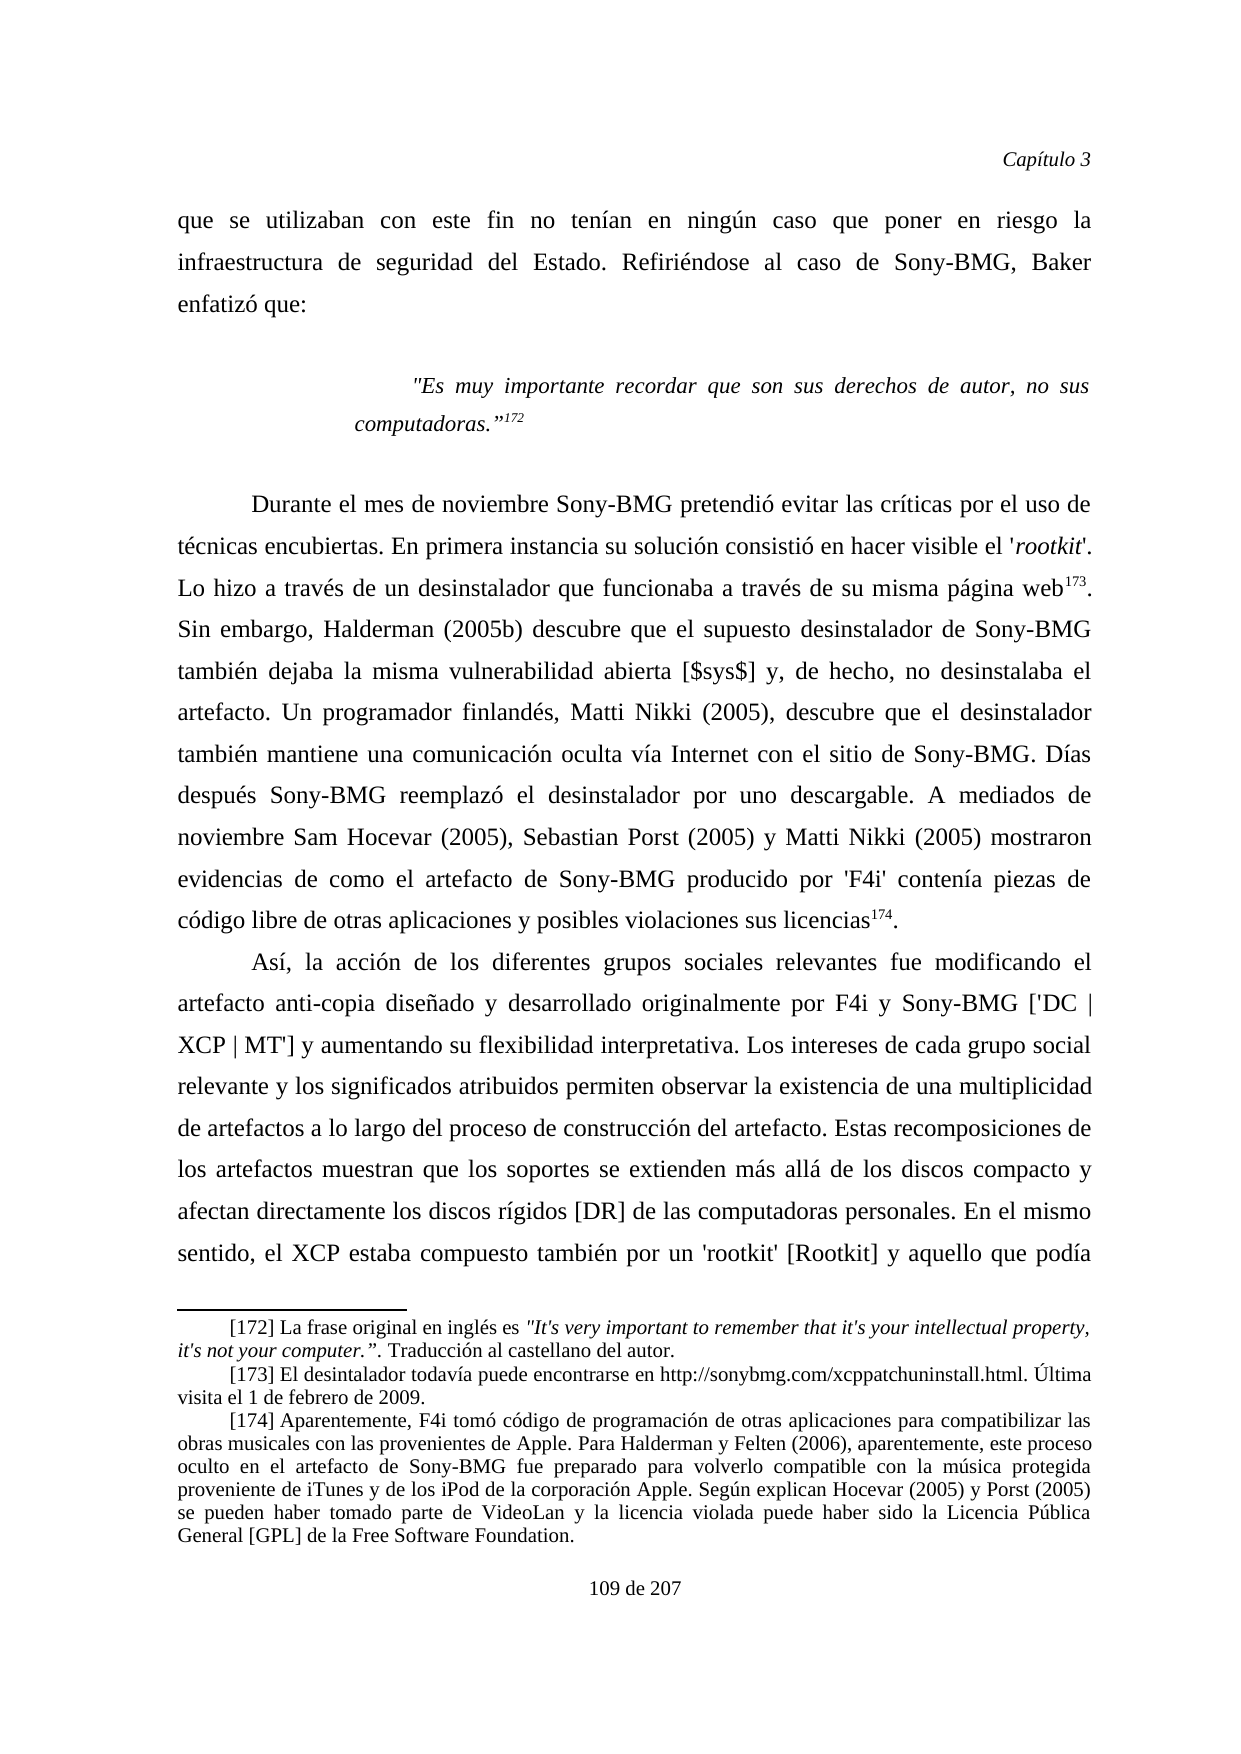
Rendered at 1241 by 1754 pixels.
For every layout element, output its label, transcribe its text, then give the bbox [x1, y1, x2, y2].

text La frase original en inglés es "It's very important to remember that it's your intellectual property, it's not your computer.”. Traducción al castellano del autor. [177, 1316, 1093, 1362]
text "Es muy importante recordar que son sus derechos de autor, no sus computadoras.” [354, 373, 1093, 436]
text Así, la acción de los diferentes grupos sociales relevantes fue modificando el artefacto anti-copia diseñado y desarrollado originalmente por F4i y Sony-BMG ['DC | XCP | MT'] y aumentando su flexibilidad interpretativa. Los intereses de cada grupo social relevante y los significados atribuidos permiten observar la existencia de una multiplicidad de artefactos a lo largo del proceso de construcción del artefacto. Estas recomposiciones de los artefactos muestran que los soportes se extienden más allá de los discos compacto y afectan directamente los discos rígidos [DR] de las computadoras personales. En el mismo sentido, el XCP estaba compuesto también por un 'rootkit' [Rootkit] y aquello que podía [177, 948, 1093, 1266]
text Aparentemente, F4i tomó código de programación de otras aplicaciones para compatibilizar las obras musicales con las provenientes de Apple. Para Halderman y Felten (2006), aparentemente, este proceso oculto en el artefacto de Sony-BMG fue preparado para volverlo compatible con la música protegida proveniente de iTunes y de los iPod de la corporación Apple. Según explican Hocevar (2005) y Porst (2005) se pueden haber tomado parte de VideoLan y la licencia violada puede haber sido la Licencia Pública General [GPL] de la Free Software Foundation. [177, 1409, 1093, 1547]
text El desintalador todavía puede encontrarse en http://sonybmg.com/xcppatchuninstall.html. Última visita el 1 de febrero de 2009. [177, 1362, 1093, 1409]
text Durante el mes de noviembre Sony-BMG pretendió evitar las críticas por el uso de técnicas encubiertas. En primera instancia su solución consistió en hacer visible el 'rootkit'. Lo hizo a través de un desinstalador que funcionaba a través de su misma página web. Sin embargo, Halderman (2005b) descubre que el supuesto desinstalador de Sony-BMG también dejaba la misma vulnerabilidad abierta [$sys$] y, de hecho, no desinstalaba el artefacto. Un programador finlandés, Matti Nikki (2005), descubre que el desinstalador también mantiene una comunicación oculta vía Internet con el sitio de Sony-BMG. Días después Sony-BMG reemplazó el desinstalador por uno descargable. A mediados de noviembre Sam Hocevar (2005), Sebastian Porst (2005) y Matti Nikki (2005) mostraron evidencias de como el artefacto de Sony-BMG producido por 'F4i' contenía piezas de código libre de otras aplicaciones y posibles violaciones sus licencias. [177, 491, 1093, 934]
text que se utilizaban con este fin no tenían en ningún caso que poner en riesgo la infraestructura de seguridad del Estado. Refiriéndose al caso de Sony-BMG, Baker enfatizó que: [177, 207, 1093, 317]
